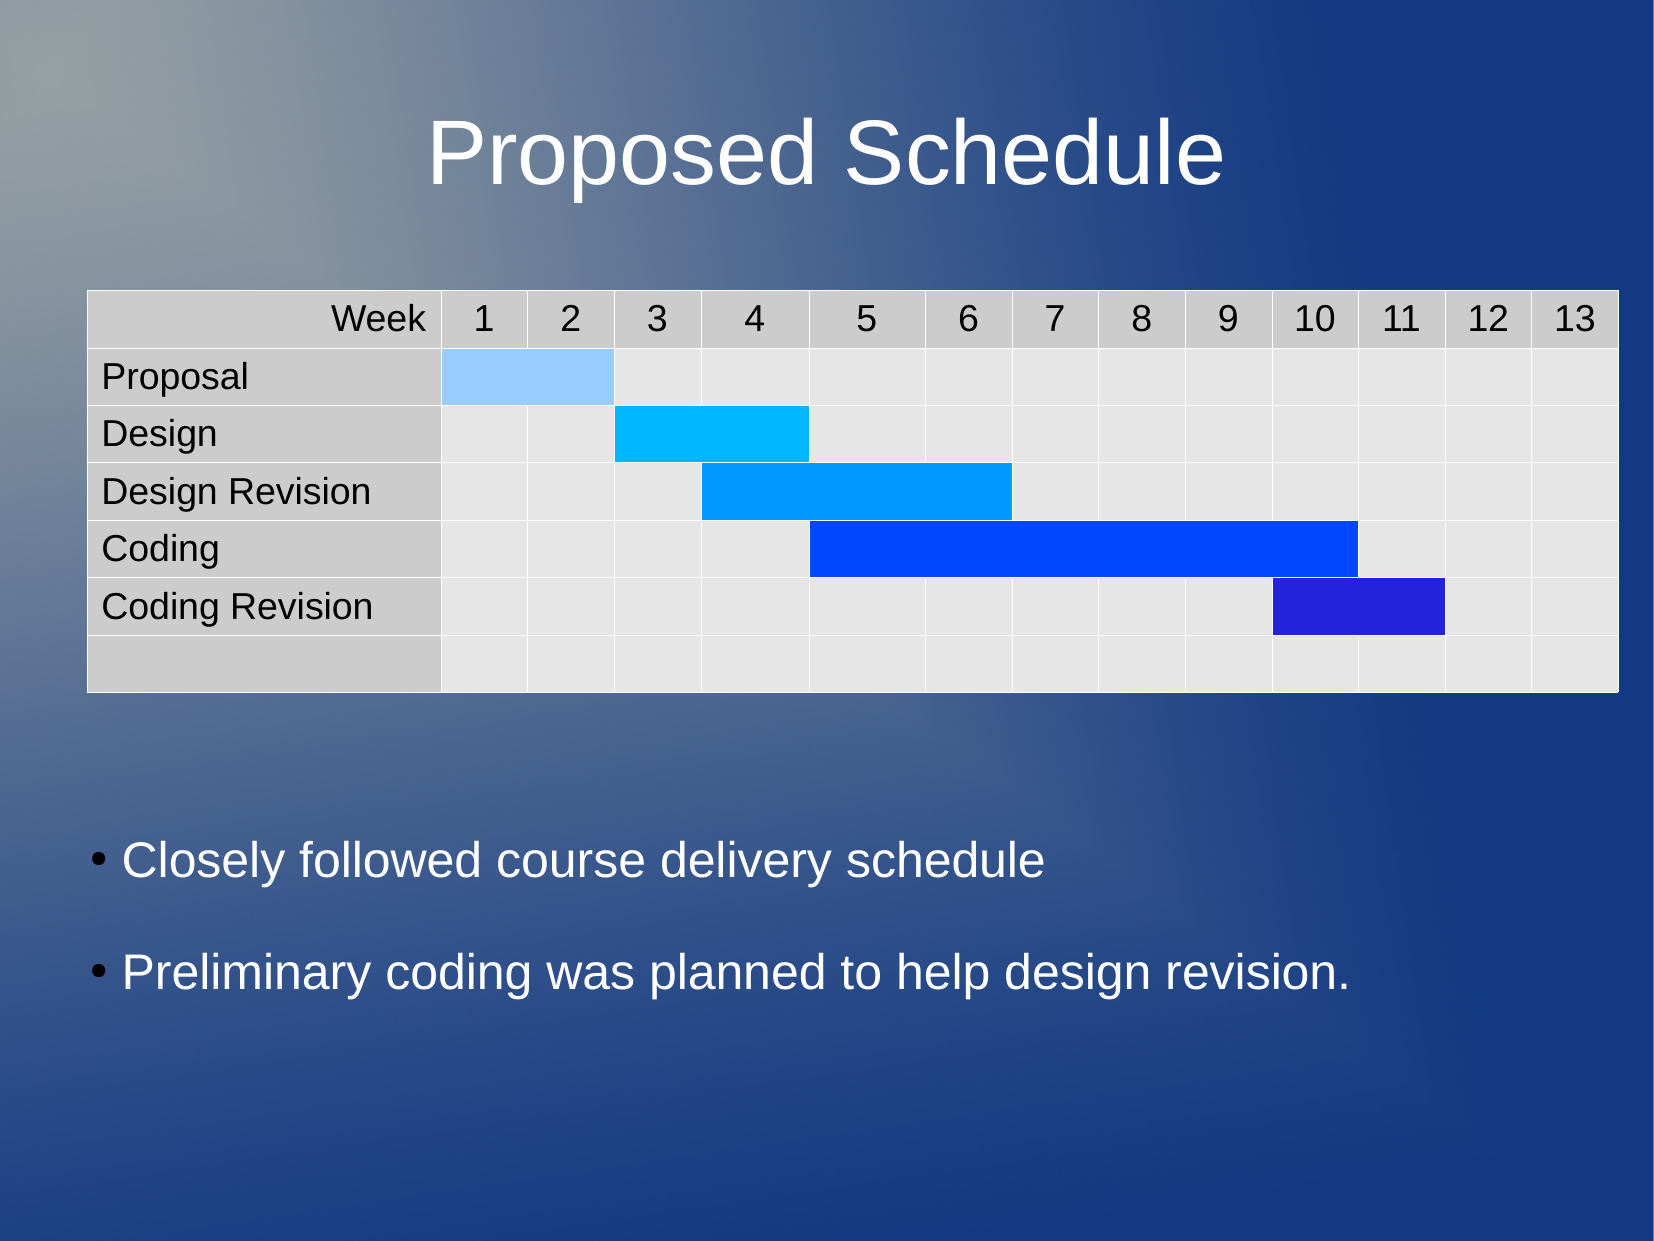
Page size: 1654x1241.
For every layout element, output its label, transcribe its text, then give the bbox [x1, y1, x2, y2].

table_cell [1446, 349, 1531, 405]
table_cell [1359, 406, 1445, 462]
table_header 11 [1359, 291, 1445, 348]
table_cell [528, 578, 614, 635]
table_cell [702, 349, 809, 405]
table_cell [528, 521, 614, 577]
table_header 9 [1186, 291, 1272, 348]
table_cell [1013, 463, 1098, 520]
table_cell [1186, 578, 1272, 635]
table_cell [615, 636, 701, 692]
table_cell [88, 636, 441, 692]
table_cell [926, 406, 1012, 462]
table_cell [1273, 463, 1358, 520]
table_cell [1532, 521, 1618, 577]
table_cell [528, 636, 614, 692]
table_cell Proposal [88, 349, 441, 405]
table_cell [1013, 349, 1098, 405]
table_cell [702, 521, 809, 577]
table_header 13 [1532, 291, 1618, 348]
table_cell [442, 463, 527, 520]
table_cell [1532, 349, 1618, 405]
table_cell [810, 521, 1358, 577]
table_cell [810, 349, 925, 405]
table_header 12 [1446, 291, 1531, 348]
table_cell [1186, 463, 1272, 520]
table_cell [528, 463, 614, 520]
table_header 2 [528, 291, 614, 348]
table_cell [1359, 463, 1445, 520]
table_cell [1359, 521, 1445, 577]
table_cell [1446, 463, 1531, 520]
table_cell [1186, 636, 1272, 692]
table_cell Design Revision [88, 463, 441, 520]
table_cell [1186, 349, 1272, 405]
table_cell [1099, 636, 1185, 692]
table_cell [1446, 578, 1531, 635]
table_cell [1446, 521, 1531, 577]
table_cell [1013, 578, 1098, 635]
table_header 6 [926, 291, 1012, 348]
table_cell [702, 463, 1012, 520]
table_cell [702, 578, 809, 635]
table_header 7 [1013, 291, 1098, 348]
table_cell Coding Revision [88, 578, 441, 635]
table_cell [810, 636, 925, 692]
table_cell [1099, 349, 1185, 405]
title Proposed Schedule [82, 49, 1571, 257]
table_header 8 [1099, 291, 1185, 348]
table_cell [442, 636, 527, 692]
table_cell [1273, 349, 1358, 405]
table_cell [1532, 463, 1618, 520]
table_cell [442, 521, 527, 577]
table_cell [1446, 406, 1531, 462]
picture [0, 0, 1654, 1241]
table_cell [442, 578, 527, 635]
table_cell [528, 406, 614, 462]
table_cell [1273, 578, 1445, 635]
table_header 5 [810, 291, 925, 348]
table_header 4 [702, 291, 809, 348]
table_cell [810, 578, 925, 635]
table_cell [1446, 636, 1531, 692]
table_cell Design [88, 406, 441, 462]
table_cell Coding [88, 521, 441, 577]
table_cell [615, 578, 701, 635]
table_cell [1532, 636, 1618, 692]
table_cell [926, 636, 1012, 692]
table_header 10 [1273, 291, 1358, 348]
table_cell [1532, 578, 1618, 635]
table_cell [442, 406, 527, 462]
table_cell [1186, 406, 1272, 462]
table_header 1 [442, 291, 527, 348]
table_cell [1359, 349, 1445, 405]
table_cell [1359, 636, 1445, 692]
table_cell [615, 349, 701, 405]
table_cell [1273, 636, 1358, 692]
table_cell [926, 578, 1012, 635]
table_cell [615, 406, 809, 462]
table_cell [615, 463, 701, 520]
table_cell [1099, 578, 1185, 635]
table_cell [1532, 406, 1618, 462]
table_cell [1273, 406, 1358, 462]
table_cell [1099, 463, 1185, 520]
table_cell [442, 349, 614, 405]
table_cell [926, 349, 1012, 405]
table_header Week [88, 291, 441, 348]
table_cell [1013, 636, 1098, 692]
table_cell [1013, 406, 1098, 462]
text_box Closely followed course delivery schedule Preliminary coding was planned to help design revision. [75, 825, 1576, 1008]
table_header 3 [615, 291, 701, 348]
table_cell [810, 406, 925, 462]
table_cell [1099, 406, 1185, 462]
table_cell [615, 521, 701, 577]
table_cell [702, 636, 809, 692]
